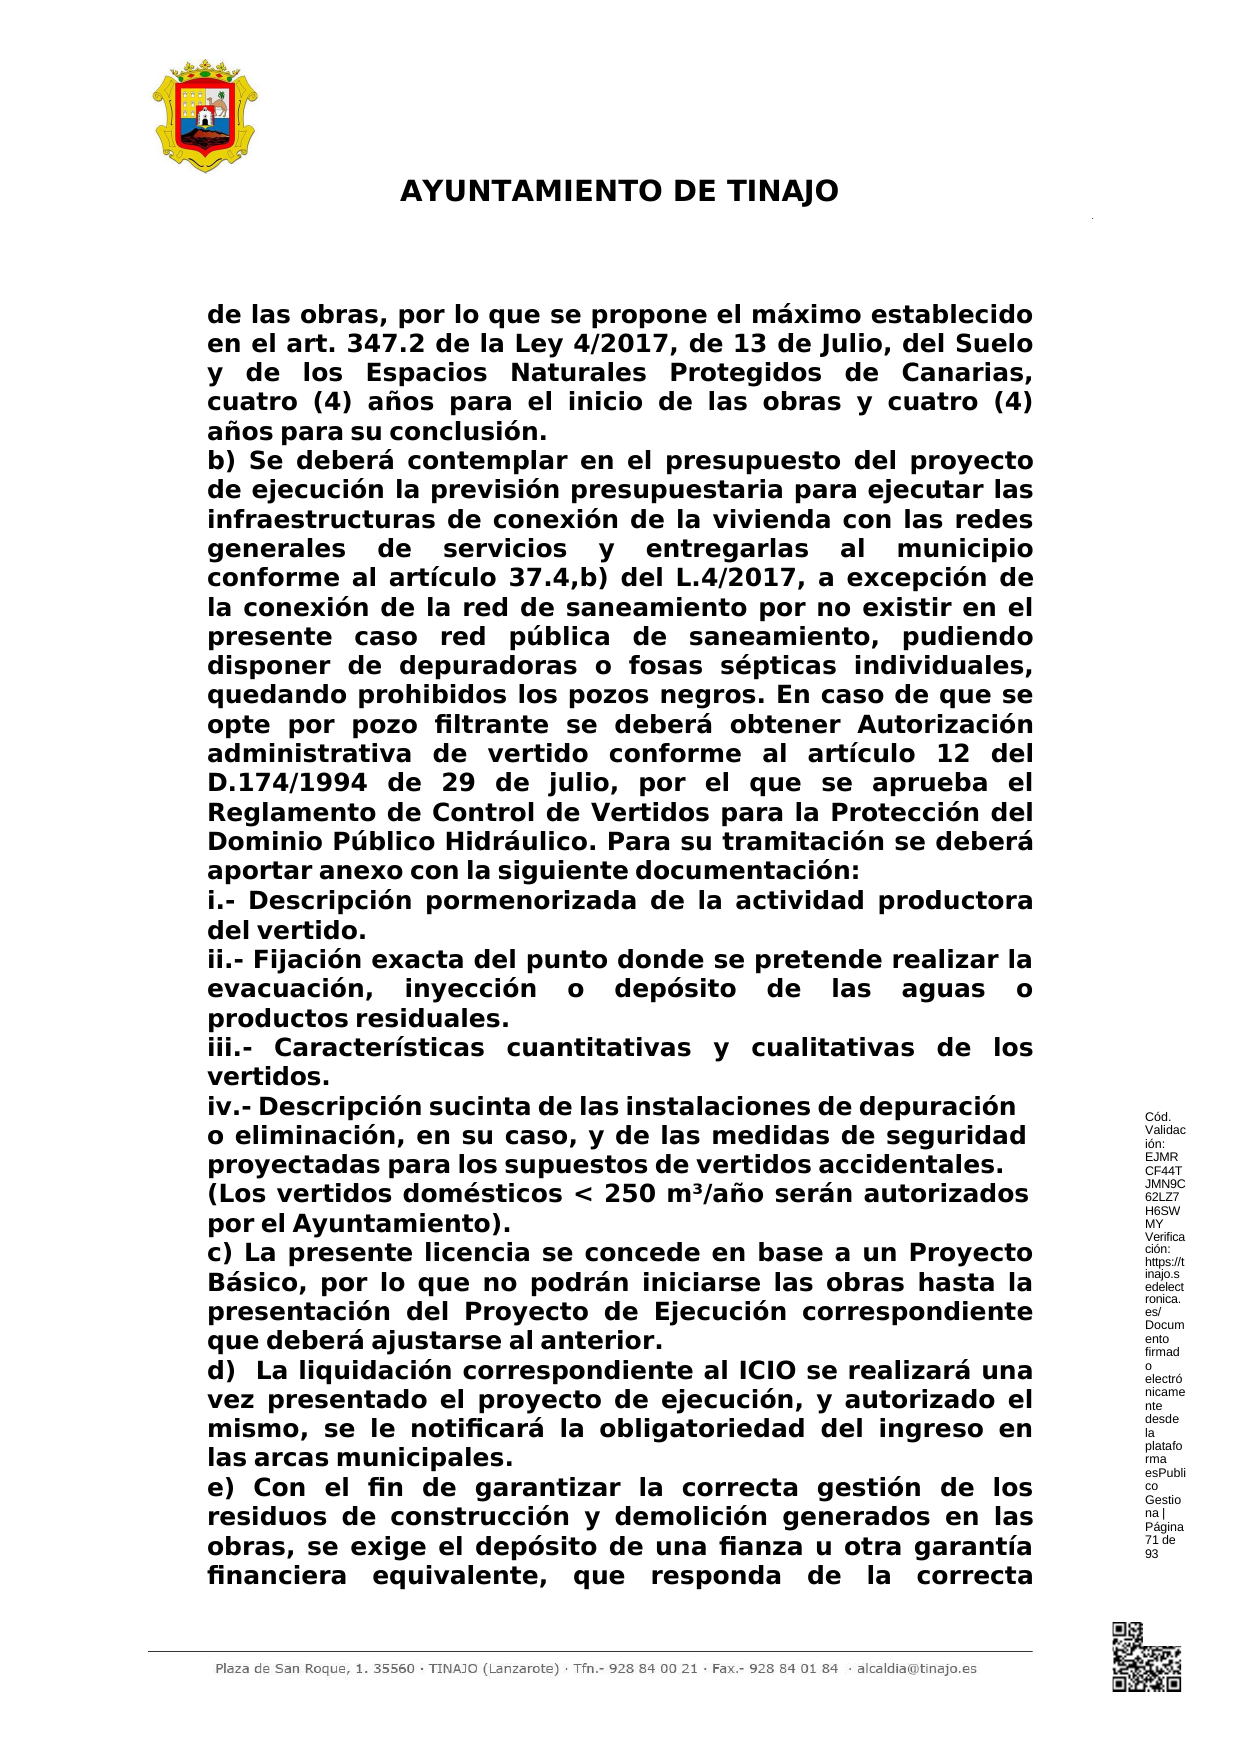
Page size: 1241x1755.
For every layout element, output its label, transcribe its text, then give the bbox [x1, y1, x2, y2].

list Se deberá contemplar en el presupuesto del proyecto de ejecución la previsión presupuestaria para ejecutar las infraestructuras de conexión de la vivienda con las redes generales de servicios y entregarlas al municipio conforme al artículo 37.4,b) del L.4/2017, a excepción de la conexión de la red de saneamiento por no existir en el presente caso red pública de saneamiento, pudiendo disponer de depuradoras o fosas sépticas individuales, quedando prohibidos los pozos negros. En caso de que se opte por pozo filtrante se deberá obtener Autorización administrativa de vertido conforme al artículo 12 del D.174/1994 de 29 de julio, por el que se aprueba el Reglamento de Control de Vertidos para la Protección del Dominio Público Hidráulico. Para su tramitación se deberá aportar anexo con la siguiente documentación: [207, 446, 1034, 885]
text ii.- Fijación exacta del punto donde se pretende realizar la evacuación, inyección o depósito de las aguas o productos residuales. [207, 945, 1033, 1033]
text de las obras, por lo que se propone el máximo establecido en el art. 347.2 de la Ley 4/2017, de 13 de Julio, del Suelo y de los Espacios Naturales Protegidos de Canarias, cuatro (4) años para el inicio de las obras y cuatro (4) años para su conclusión. [207, 300, 1034, 446]
list La liquidación correspondiente al ICIO se realizará una vez presentado el proyecto de ejecución, y autorizado el mismo, se le notificará la obligatoriedad del ingreso en las arcas municipales. [207, 1356, 1034, 1473]
text iii.- Características cuantitativas y cualitativas de los vertidos. [207, 1033, 1034, 1092]
text Verificación: https://tinajo.sedelectronica.es/ [1145, 1231, 1186, 1319]
text iv.- Descripción sucinta de las instalaciones de depuración o eliminación, en su caso, y de las medidas de seguridad proyectadas para los supuestos de vertidos accidentales. (Los vertidos domésticos < 250 m³/año serán autorizados por el Ayuntamiento). [207, 1092, 1034, 1238]
list La presente licencia se concede en base a un Proyecto Básico, por lo que no podrán iniciarse las obras hasta la presentación del Proyecto de Ejecución correspondiente que deberá ajustarse al anterior. [207, 1238, 1034, 1355]
text i.- Descripción pormenorizada de la actividad productora del vertido. [207, 886, 1034, 945]
text Cód. Validación: EJMRCF44TJMN9C62LZ7H6SWMY [1145, 1110, 1186, 1231]
text [1143, 1109, 1186, 1646]
text Documento firmado electrónicamente desde la plataforma esPublico Gestiona | Página 71 de 93 [1145, 1319, 1186, 1561]
list Con el fin de garantizar la correcta gestión de los residuos de construcción y demolición generados en las obras, se exige el depósito de una fianza u otra garantía financiera equivalente, que responda de la correcta [207, 1473, 1034, 1590]
